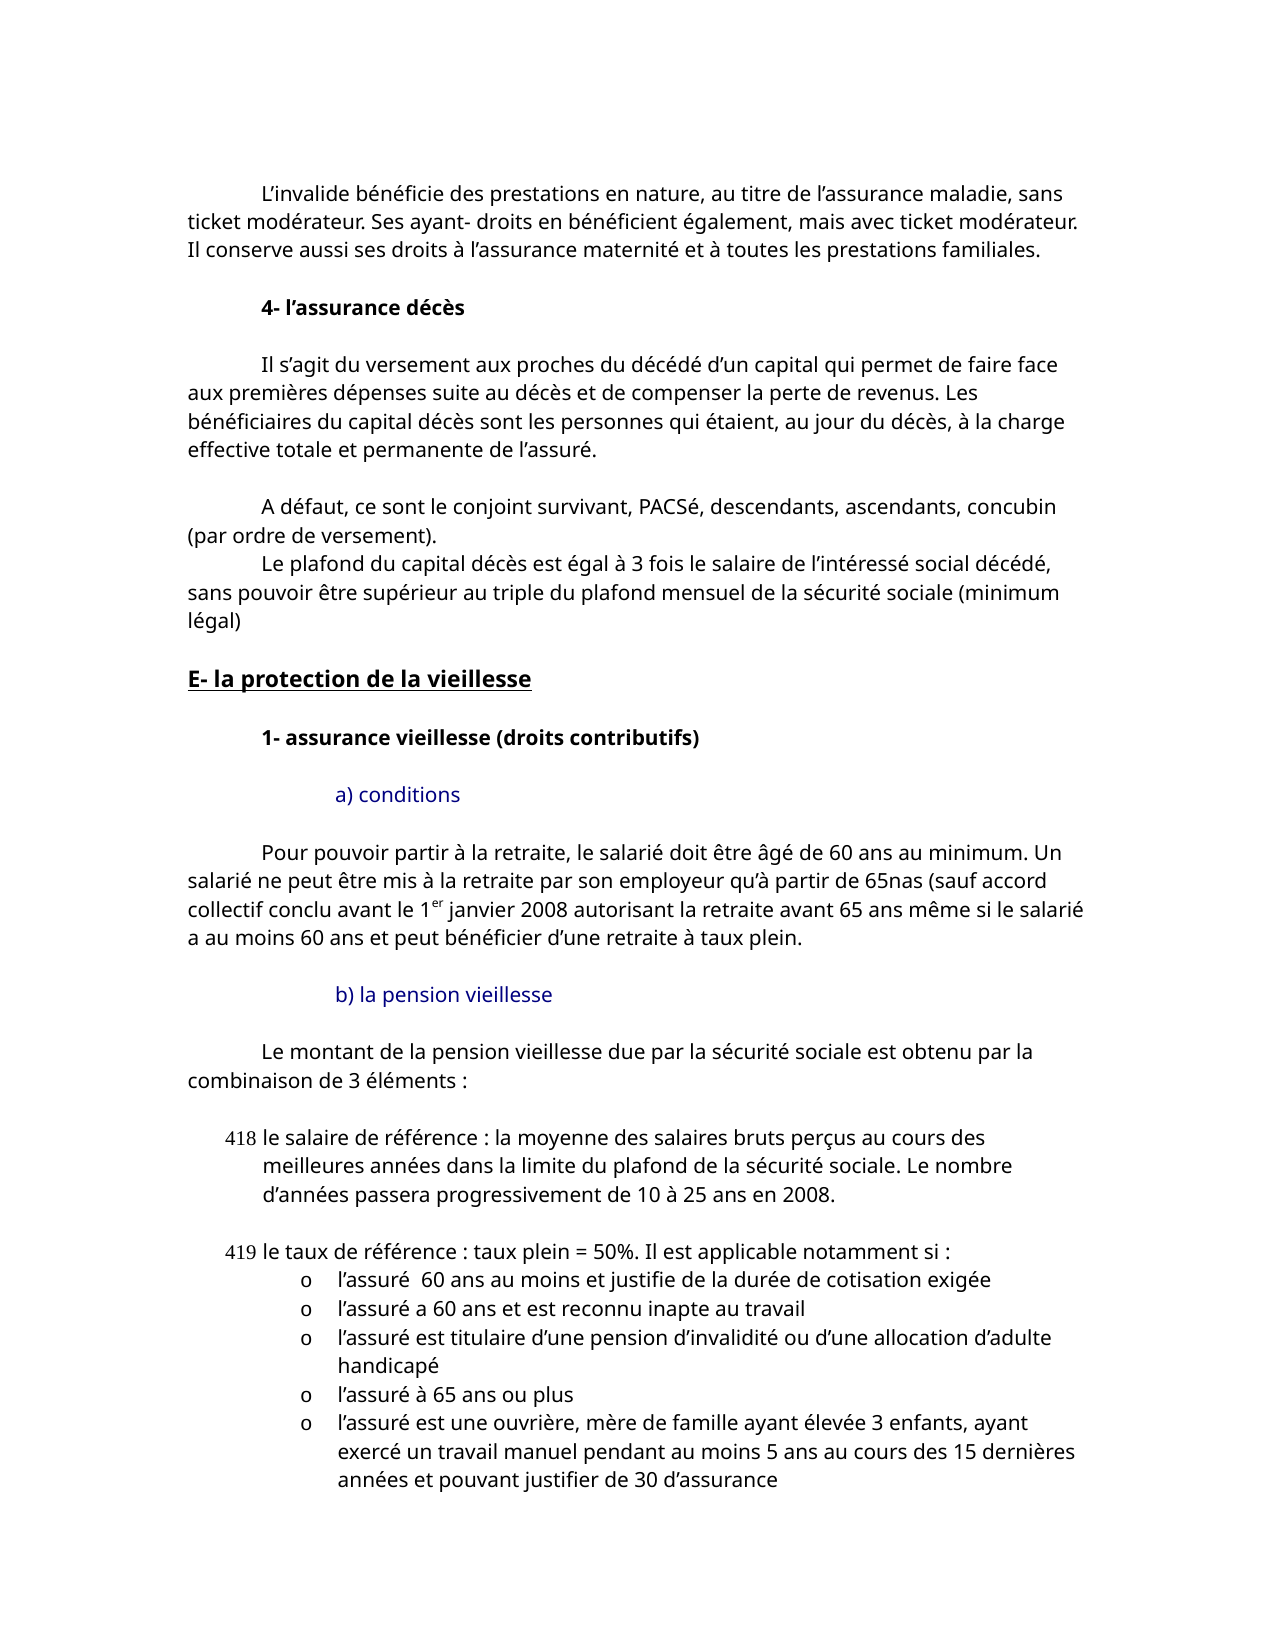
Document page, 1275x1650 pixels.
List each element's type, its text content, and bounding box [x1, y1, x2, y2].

text A défaut, ce sont le conjoint survivant, PACSé, descendants, ascendants, concubin (par ordre de versement). [187, 492, 1087, 549]
list le taux de référence : taux plein = 50%. Il est applicable notamment si : [225, 1237, 1087, 1266]
text b) la pension vieillesse [261, 980, 1087, 1009]
text o l’assuré a 60 ans et est reconnu inapte au travail [300, 1294, 1087, 1323]
text a) conditions [261, 781, 1087, 809]
text Le plafond du capital décès est égal à 3 fois le salaire de l’intéressé social décédé, sans pouvoir être supérieur au triple du plafond mensuel de la sécurité sociale (minimum légal) [187, 549, 1087, 635]
text 4- l’assurance décès [187, 293, 1087, 321]
text o l’assuré 60 ans au moins et justifie de la durée de cotisation exigée [300, 1266, 1087, 1294]
text o l’assuré est une ouvrière, mère de famille ayant élevée 3 enfants, ayant exercé un travail manuel pendant au moins 5 ans au cours des 15 dernières années et pouvant justifier de 30 d’assurance [300, 1408, 1087, 1494]
text Il s’agit du versement aux proches du décédé d’un capital qui permet de faire face aux premières dépenses suite au décès et de compenser la perte de revenus. Les bénéficiaires du capital décès sont les personnes qui étaient, au jour du décès, à la charge effective totale et permanente de l’assuré. [187, 350, 1087, 464]
text Pour pouvoir partir à la retraite, le salarié doit être âgé de 60 ans au minimum. Un salarié ne peut être mis à la retraite par son employeur qu’à partir de 65nas (sauf accord collectif conclu avant le 1er janvier 2008 autorisant la retraite avant 65 ans même si le salarié a au moins 60 ans et peut bénéficier d’une retraite à taux plein. [187, 838, 1087, 952]
text 1- assurance vieillesse (droits contributifs) [187, 723, 1087, 752]
text E- la protection de la vieillesse [187, 663, 1087, 695]
text o l’assuré est titulaire d’une pension d’invalidité ou d’une allocation d’adulte handicapé [300, 1323, 1087, 1380]
text L’invalide bénéficie des prestations en nature, au titre de l’assurance maladie, sans ticket modérateur. Ses ayant- droits en bénéficient également, mais avec ticket modérateur. Il conserve aussi ses droits à l’assurance maternité et à toutes les prestations familiales. [187, 179, 1087, 264]
text o l’assuré à 65 ans ou plus [300, 1380, 1087, 1408]
list le salaire de référence : la moyenne des salaires bruts perçus au cours des meilleures années dans la limite du plafond de la sécurité sociale. Le nombre d’années passera progressivement de 10 à 25 ans en 2008. [225, 1123, 1087, 1208]
text Le montant de la pension vieillesse due par la sécurité sociale est obtenu par la combinaison de 3 éléments : [187, 1037, 1087, 1094]
